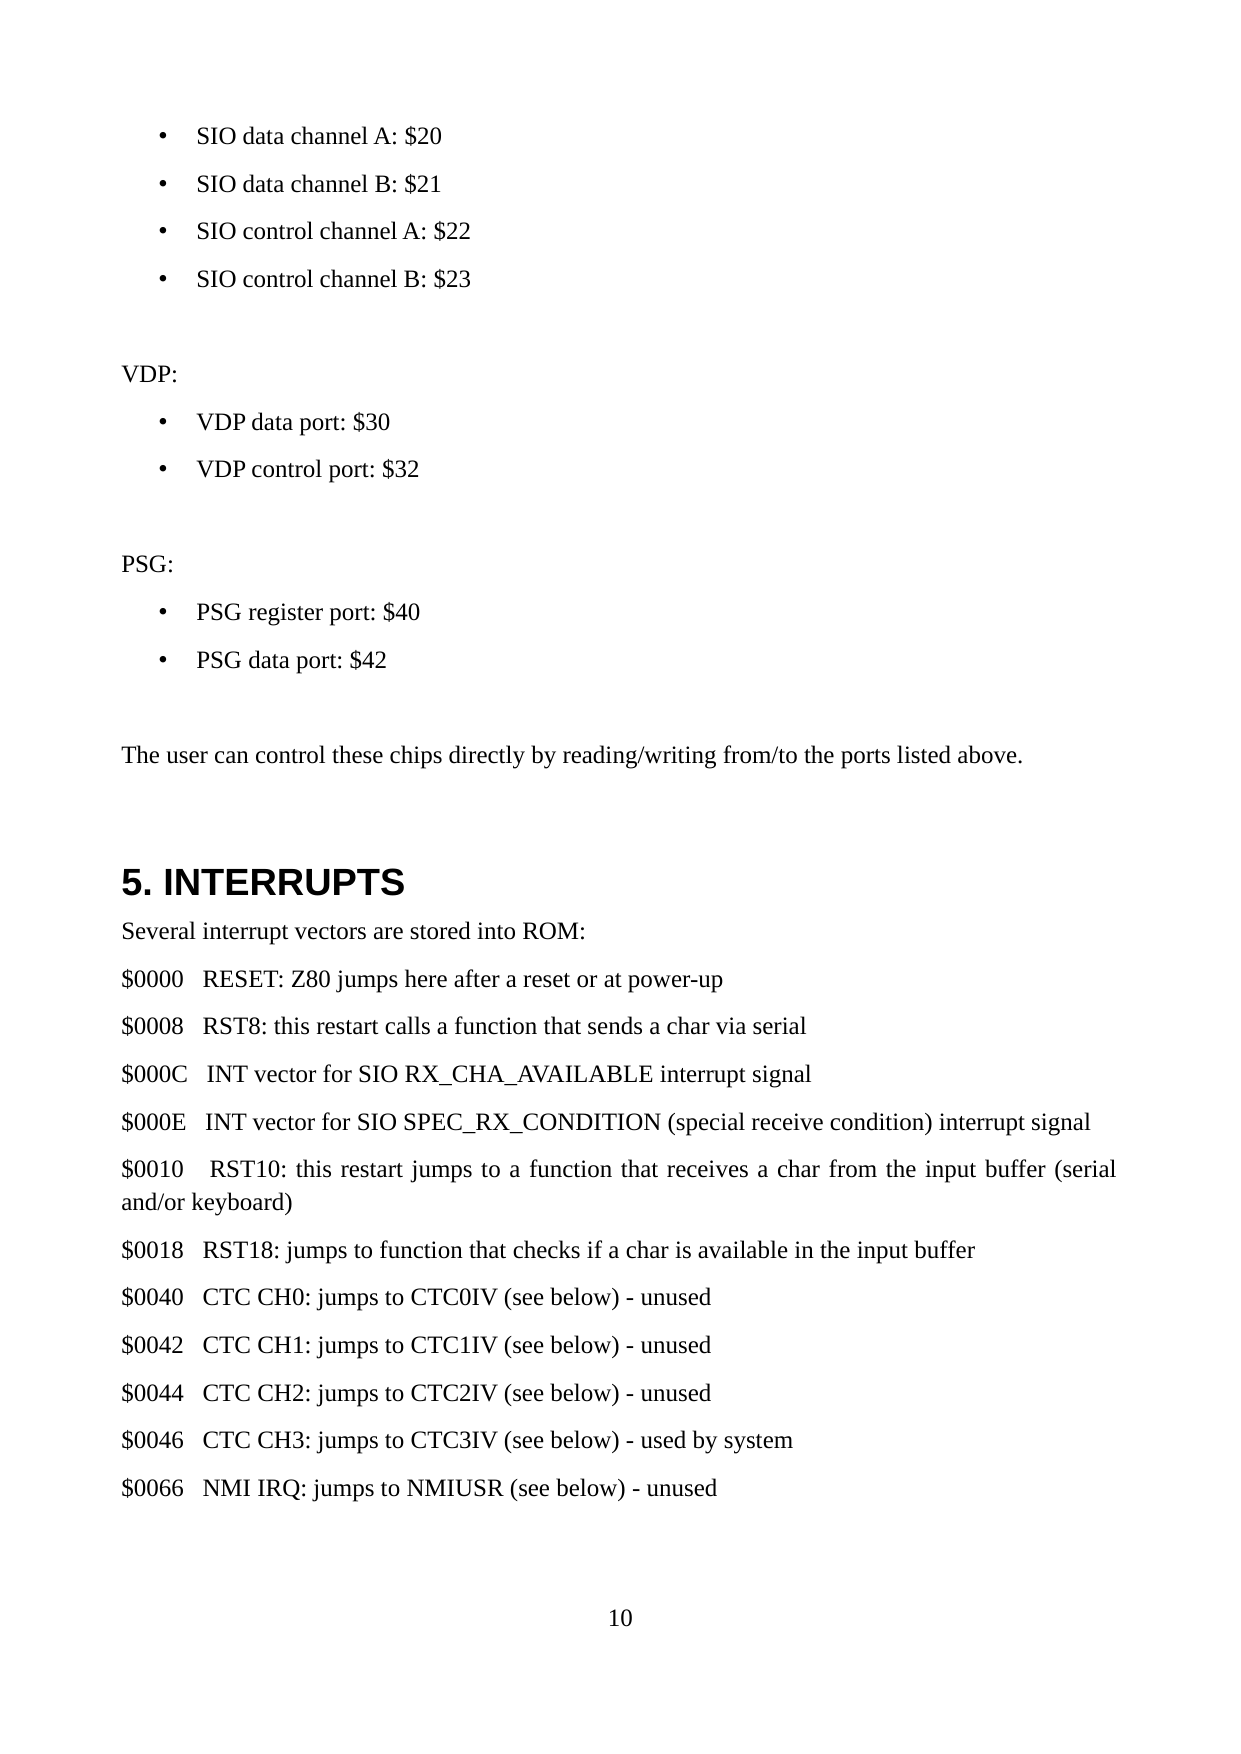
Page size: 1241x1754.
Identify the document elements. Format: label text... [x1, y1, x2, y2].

text $0010 RST10: this restart jumps to a function that receives a char from the input buffer (serial and/or keyboard) [121, 1154, 1119, 1216]
list VDP control port: $32 [158, 454, 1119, 483]
text $0040 CTC CH0: jumps to CTC0IV (see below) - unused [121, 1282, 1119, 1311]
list PSG register port: $40 [158, 597, 1119, 626]
text The user can control these chips directly by reading/writing from/to the ports listed above. [121, 740, 1119, 769]
list SIO control channel A: $22 [158, 216, 1119, 245]
text $000C INT vector for SIO RX_CHA_AVAILABLE interrupt signal [121, 1059, 1119, 1088]
list VDP data port: $30 [158, 407, 1119, 435]
text PSG: [121, 549, 1119, 578]
subtitle 5. INTERRUPTS [121, 860, 1119, 904]
text $000E INT vector for SIO SPEC_RX_CONDITION (special receive condition) interrupt signal [121, 1107, 1119, 1135]
text $0066 NMI IRQ: jumps to NMIUSR (see below) - unused [121, 1473, 1119, 1502]
text $0018 RST18: jumps to function that checks if a char is available in the input buffer [121, 1235, 1119, 1264]
text $0042 CTC CH1: jumps to CTC1IV (see below) - unused [121, 1330, 1119, 1359]
text $0008 RST8: this restart calls a function that sends a char via serial [121, 1011, 1119, 1040]
text Several interrupt vectors are stored into ROM: [121, 916, 1119, 945]
text $0000 RESET: Z80 jumps here after a reset or at power-up [121, 964, 1119, 993]
text $0046 CTC CH3: jumps to CTC3IV (see below) - used by system [121, 1425, 1119, 1454]
text VDP: [121, 359, 1119, 388]
list SIO control channel B: $23 [158, 264, 1119, 293]
list SIO data channel B: $21 [158, 169, 1119, 197]
text $0044 CTC CH2: jumps to CTC2IV (see below) - unused [121, 1378, 1119, 1406]
list PSG data port: $42 [158, 645, 1119, 673]
list SIO data channel A: $20 [158, 121, 1119, 150]
